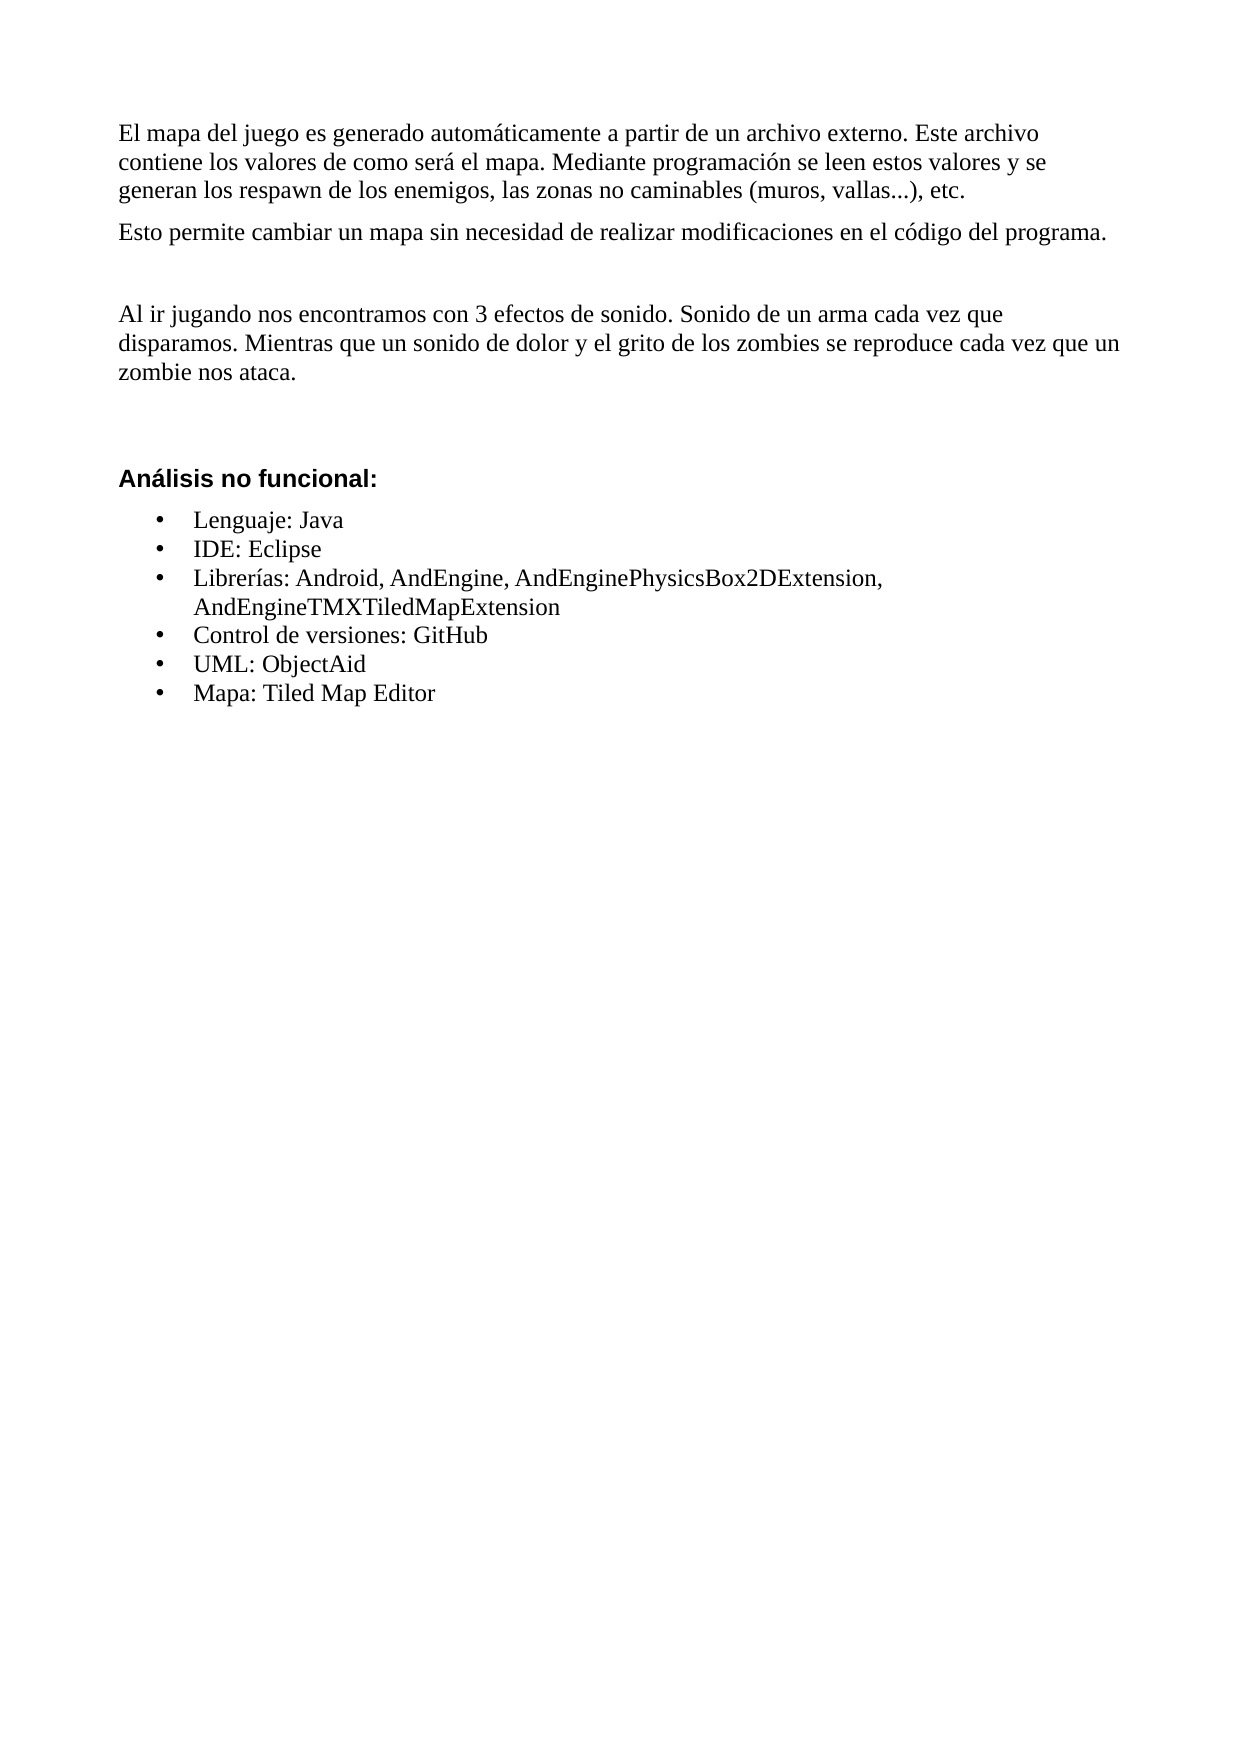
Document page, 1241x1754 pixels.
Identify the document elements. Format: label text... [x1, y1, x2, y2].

list Mapa: Tiled Map Editor [156, 678, 1122, 707]
list IDE: Eclipse [156, 534, 1122, 563]
text El mapa del juego es generado automáticamente a partir de un archivo externo. Este archivo contiene los valores de como será el mapa. Mediante programación se leen estos valores y se generan los respawn de los enemigos, las zonas no caminables (muros, vallas...), etc. [118, 118, 1122, 204]
list Librerías: Android, AndEngine, AndEnginePhysicsBox2DExtension, AndEngineTMXTiledMapExtension [156, 563, 1122, 621]
list Control de versiones: GitHub [156, 621, 1122, 649]
list UML: ObjectAid [156, 649, 1122, 678]
list Lenguaje: Java [156, 506, 1122, 534]
text Al ir jugando nos encontramos con 3 efectos de sonido. Sonido de un arma cada vez que disparamos. Mientras que un sonido de dolor y el grito de los zombies se reproduce cada vez que un zombie nos ataca. [118, 299, 1122, 386]
text Esto permite cambiar un mapa sin necesidad de realizar modificaciones en el código del programa. [118, 217, 1122, 246]
subtitle Análisis no funcional: [118, 464, 1122, 493]
